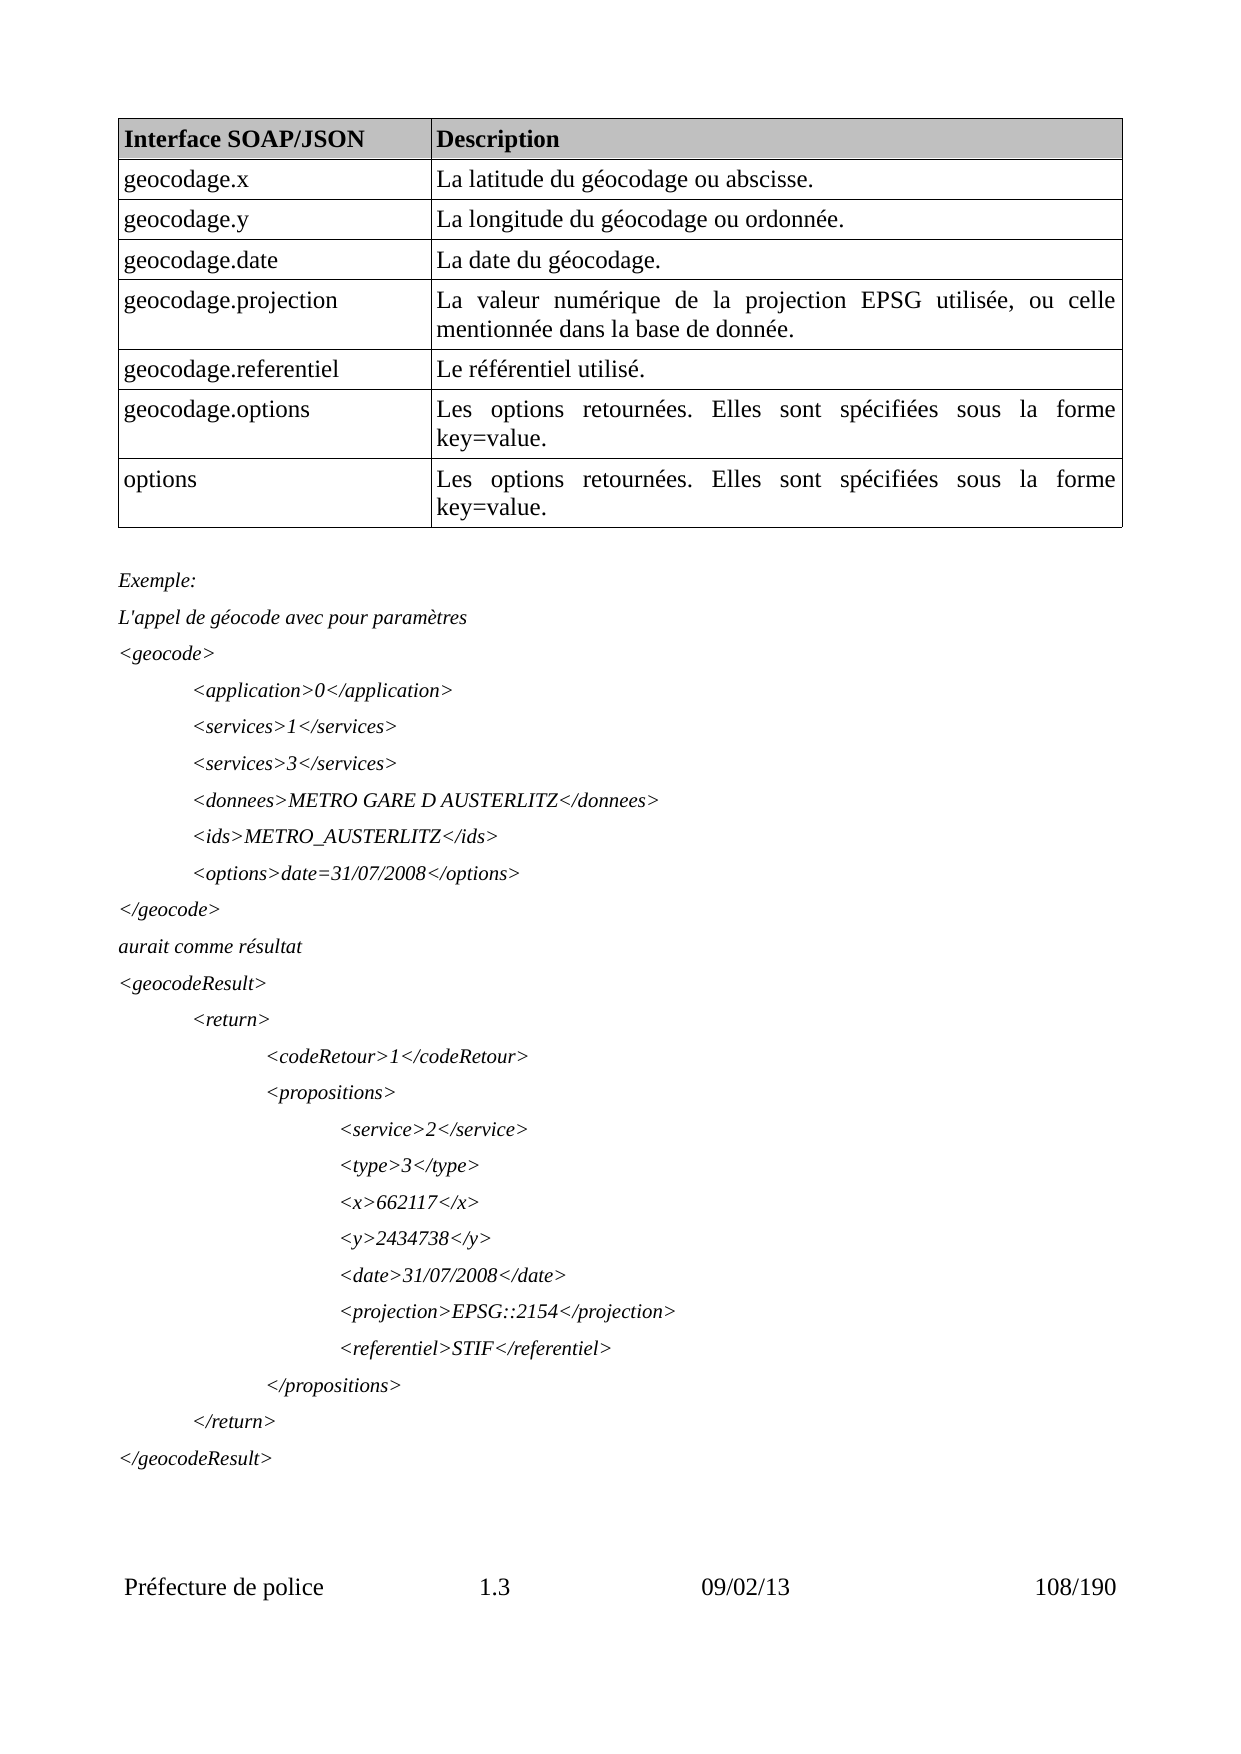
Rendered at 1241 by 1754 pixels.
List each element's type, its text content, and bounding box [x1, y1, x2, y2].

text <geocode> [118, 641, 1122, 665]
table_cell Le référentiel utilisé. [432, 350, 1122, 389]
table_cell La latitude du géocodage ou abscisse. [432, 160, 1122, 199]
text </propositions> [118, 1373, 1122, 1397]
table_cell geocodage.date [119, 240, 431, 279]
table_cell geocodage.y [119, 200, 431, 239]
text <options>date=31/07/2008</options> [118, 861, 1122, 885]
table_cell La valeur numérique de la projection EPSG utilisée, ou celle mentionnée dans la base de donnée. [432, 280, 1122, 348]
text <x>662117</x> [118, 1190, 1122, 1214]
text <propositions> [118, 1080, 1122, 1104]
table_cell geocodage.x [119, 160, 431, 199]
text <y>2434738</y> [118, 1226, 1122, 1250]
text </return> [118, 1409, 1122, 1433]
text <services>3</services> [118, 751, 1122, 775]
text <date>31/07/2008</date> [118, 1263, 1122, 1287]
text <type>3</type> [118, 1153, 1122, 1177]
table_header Description [432, 119, 1122, 158]
text <projection>EPSG::2154</projection> [118, 1299, 1122, 1323]
text <codeRetour>1</codeRetour> [118, 1043, 1122, 1068]
text <application>0</application> [118, 678, 1122, 702]
text aurait comme résultat [118, 934, 1122, 958]
text <ids>METRO_AUSTERLITZ</ids> [118, 824, 1122, 848]
text <donnees>METRO GARE D AUSTERLITZ</donnees> [118, 788, 1122, 812]
text </geocodeResult> [118, 1446, 1122, 1470]
table_cell Les options retournées. Elles sont spécifiées sous la forme key=value. [432, 459, 1122, 527]
text L'appel de géocode avec pour paramètres [118, 605, 1122, 629]
table_cell Les options retournées. Elles sont spécifiées sous la forme key=value. [432, 390, 1122, 458]
text <service>2</service> [118, 1117, 1122, 1141]
table_cell La longitude du géocodage ou ordonnée. [432, 200, 1122, 239]
table_cell La date du géocodage. [432, 240, 1122, 279]
text </geocode> [118, 897, 1122, 921]
table_cell geocodage.projection [119, 280, 431, 348]
table_cell options [119, 459, 431, 527]
text <referentiel>STIF</referentiel> [118, 1336, 1122, 1360]
table_header Interface SOAP/JSON [119, 119, 431, 158]
table_cell geocodage.referentiel [119, 350, 431, 389]
text <geocodeResult> [118, 970, 1122, 994]
text Exemple: [118, 568, 1122, 592]
table_cell geocodage.options [119, 390, 431, 458]
text <services>1</services> [118, 714, 1122, 738]
text <return> [118, 1007, 1122, 1031]
